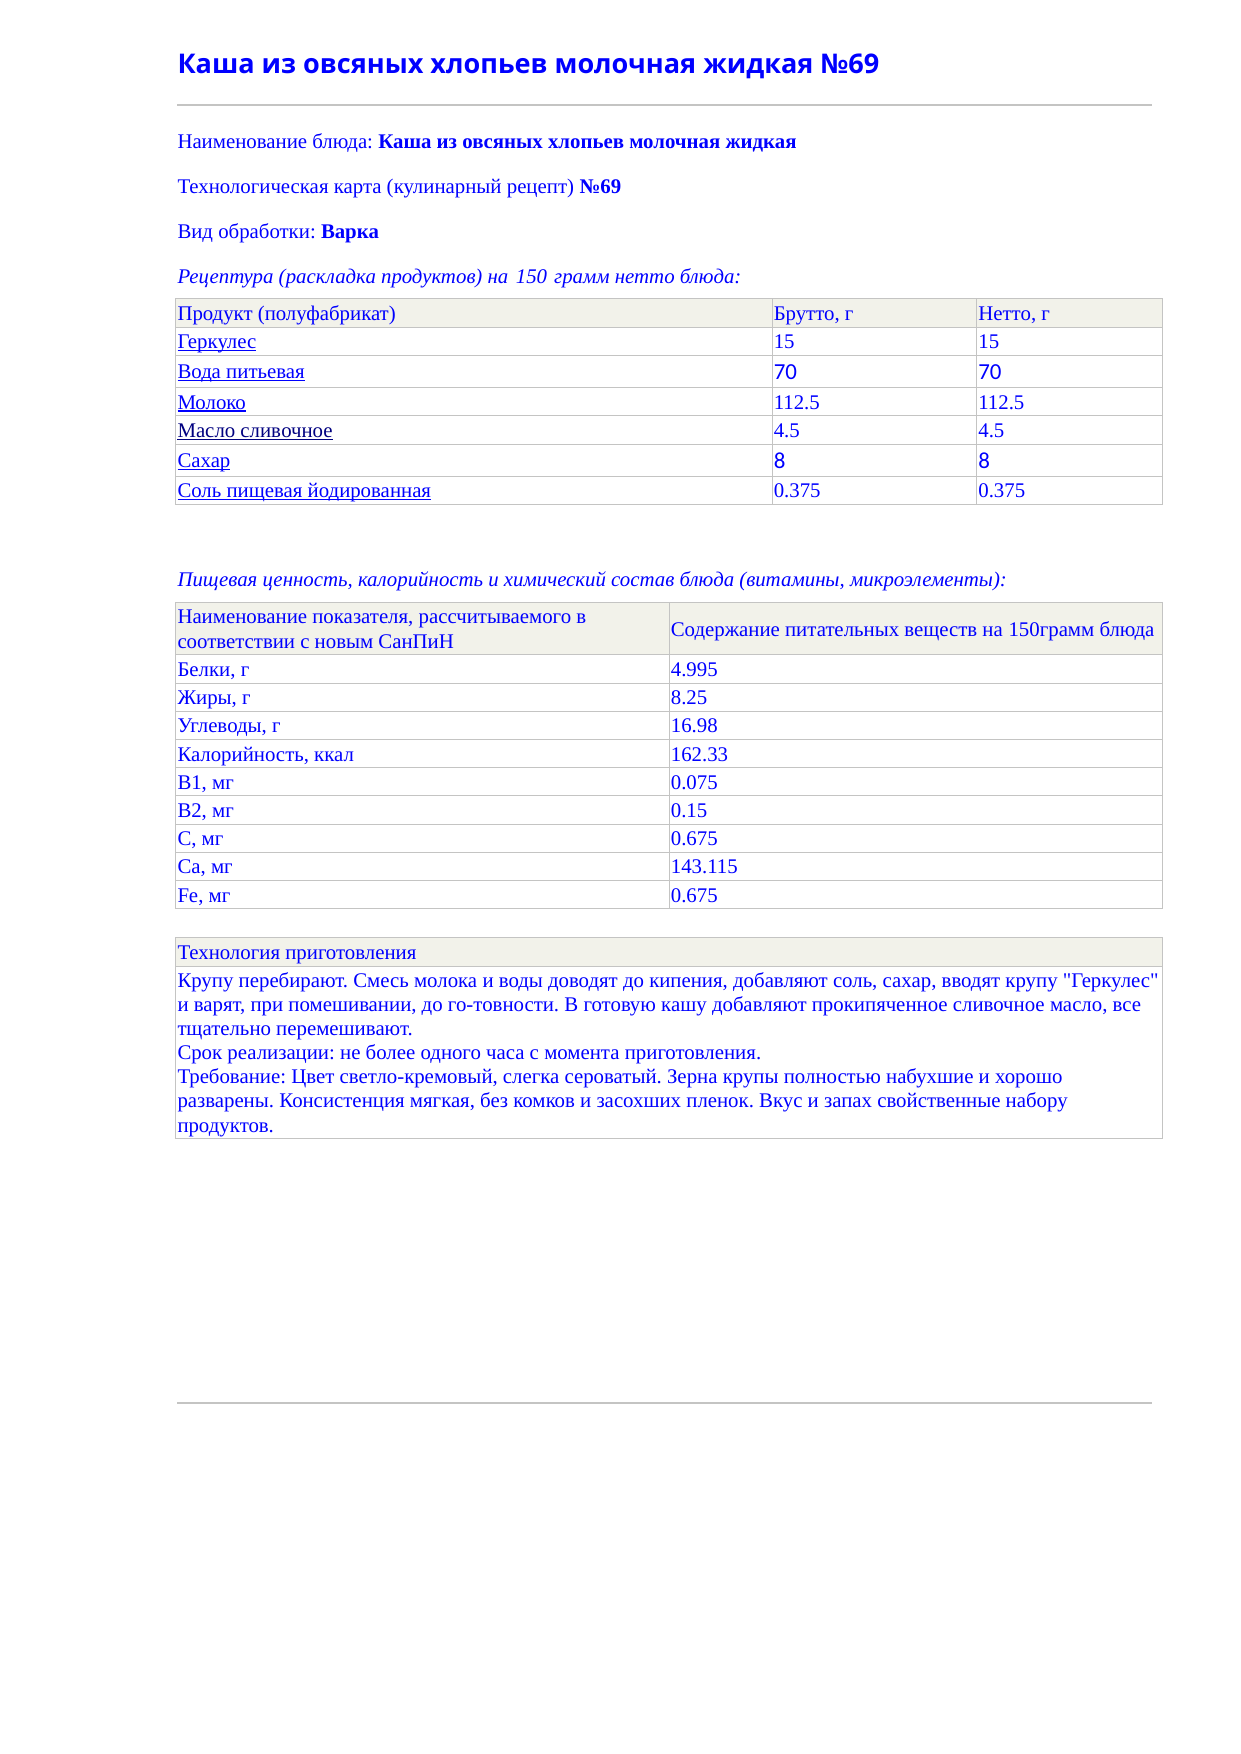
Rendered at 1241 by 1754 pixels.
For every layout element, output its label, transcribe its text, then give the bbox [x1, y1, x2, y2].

table_cell 112.5 [977, 388, 1162, 415]
table_header Нетто, г [977, 299, 1162, 327]
table_cell Жиры, г [176, 684, 669, 711]
table_cell Сахар [176, 445, 772, 476]
table_header Технология приготовления [176, 938, 1162, 966]
table_cell 0.375 [773, 477, 976, 504]
table_cell C, мг [176, 825, 669, 852]
table_cell 162.33 [670, 740, 1162, 767]
table_cell B2, мг [176, 796, 669, 823]
table_cell Крупу перебирают. Смесь молока и воды доводят до кипения, добавляют соль, сахар, вводят крупу "Геркулес" и варят, при помешивании, до го-товности. В готовую кашу добавляют прокипяченное сливочное масло, все тщательно перемешивают. Срок реализации: не более одного часа с момента приготовления. Требование: Цвет светло-кремовый, слегка сероватый. Зерна крупы полностью набухшие и хорошо разварены. Консистенция мягкая, без комков и засохших пленок. Вкус и запах свойственные набору продуктов. [176, 967, 1162, 1138]
table_cell 70 [977, 356, 1162, 387]
table_header Содержание питательных веществ на 150грамм блюда [670, 603, 1162, 654]
text Пищевая ценность, калорийность и химический состав блюда (витамины, микроэлементы): [177, 567, 1152, 591]
table_header Продукт (полуфабрикат) [176, 299, 772, 327]
table_cell 8 [977, 445, 1162, 476]
table_cell Соль пищевая йодированная [176, 477, 772, 504]
table_cell B1, мг [176, 768, 669, 795]
table_cell 0.675 [670, 881, 1162, 908]
table_cell 143.115 [670, 853, 1162, 880]
table_cell 0.375 [977, 477, 1162, 504]
table_header Брутто, г [773, 299, 976, 327]
table_cell 0.075 [670, 768, 1162, 795]
table_cell 4.995 [670, 655, 1162, 682]
table_cell Ca, мг [176, 853, 669, 880]
text Технологическая карта (кулинарный рецепт) №69 [177, 174, 1152, 198]
table_cell 15 [773, 328, 976, 355]
table_cell 112.5 [773, 388, 976, 415]
table_cell 0.15 [670, 796, 1162, 823]
table_cell 0.675 [670, 825, 1162, 852]
table_cell Геркулес [176, 328, 772, 355]
table_cell Вода питьевая [176, 356, 772, 387]
text Каша из овсяных хлопьев молочная жидкая №69 [177, 44, 1152, 104]
table_cell 70 [773, 356, 976, 387]
table_cell 4.5 [773, 416, 976, 443]
table_cell 4.5 [977, 416, 1162, 443]
table_cell 15 [977, 328, 1162, 355]
table_cell Калорийность, ккал [176, 740, 669, 767]
text Вид обработки: Варка [177, 219, 1152, 243]
table_cell Белки, г [176, 655, 669, 682]
text Рецептура (раскладка продуктов) на 150 грамм нетто блюда: [177, 264, 1152, 288]
text Наименование блюда: Каша из овсяных хлопьев молочная жидкая [177, 129, 1152, 153]
table_header Наименование показателя, рассчитываемого в соответствии с новым СанПиН [176, 603, 669, 654]
table_cell 8 [773, 445, 976, 476]
table_cell 8.25 [670, 684, 1162, 711]
table_cell Углеводы, г [176, 712, 669, 739]
table_cell Fe, мг [176, 881, 669, 908]
table_cell 16.98 [670, 712, 1162, 739]
table_cell Масло сливочное [176, 416, 772, 443]
table_cell Молоко [176, 388, 772, 415]
